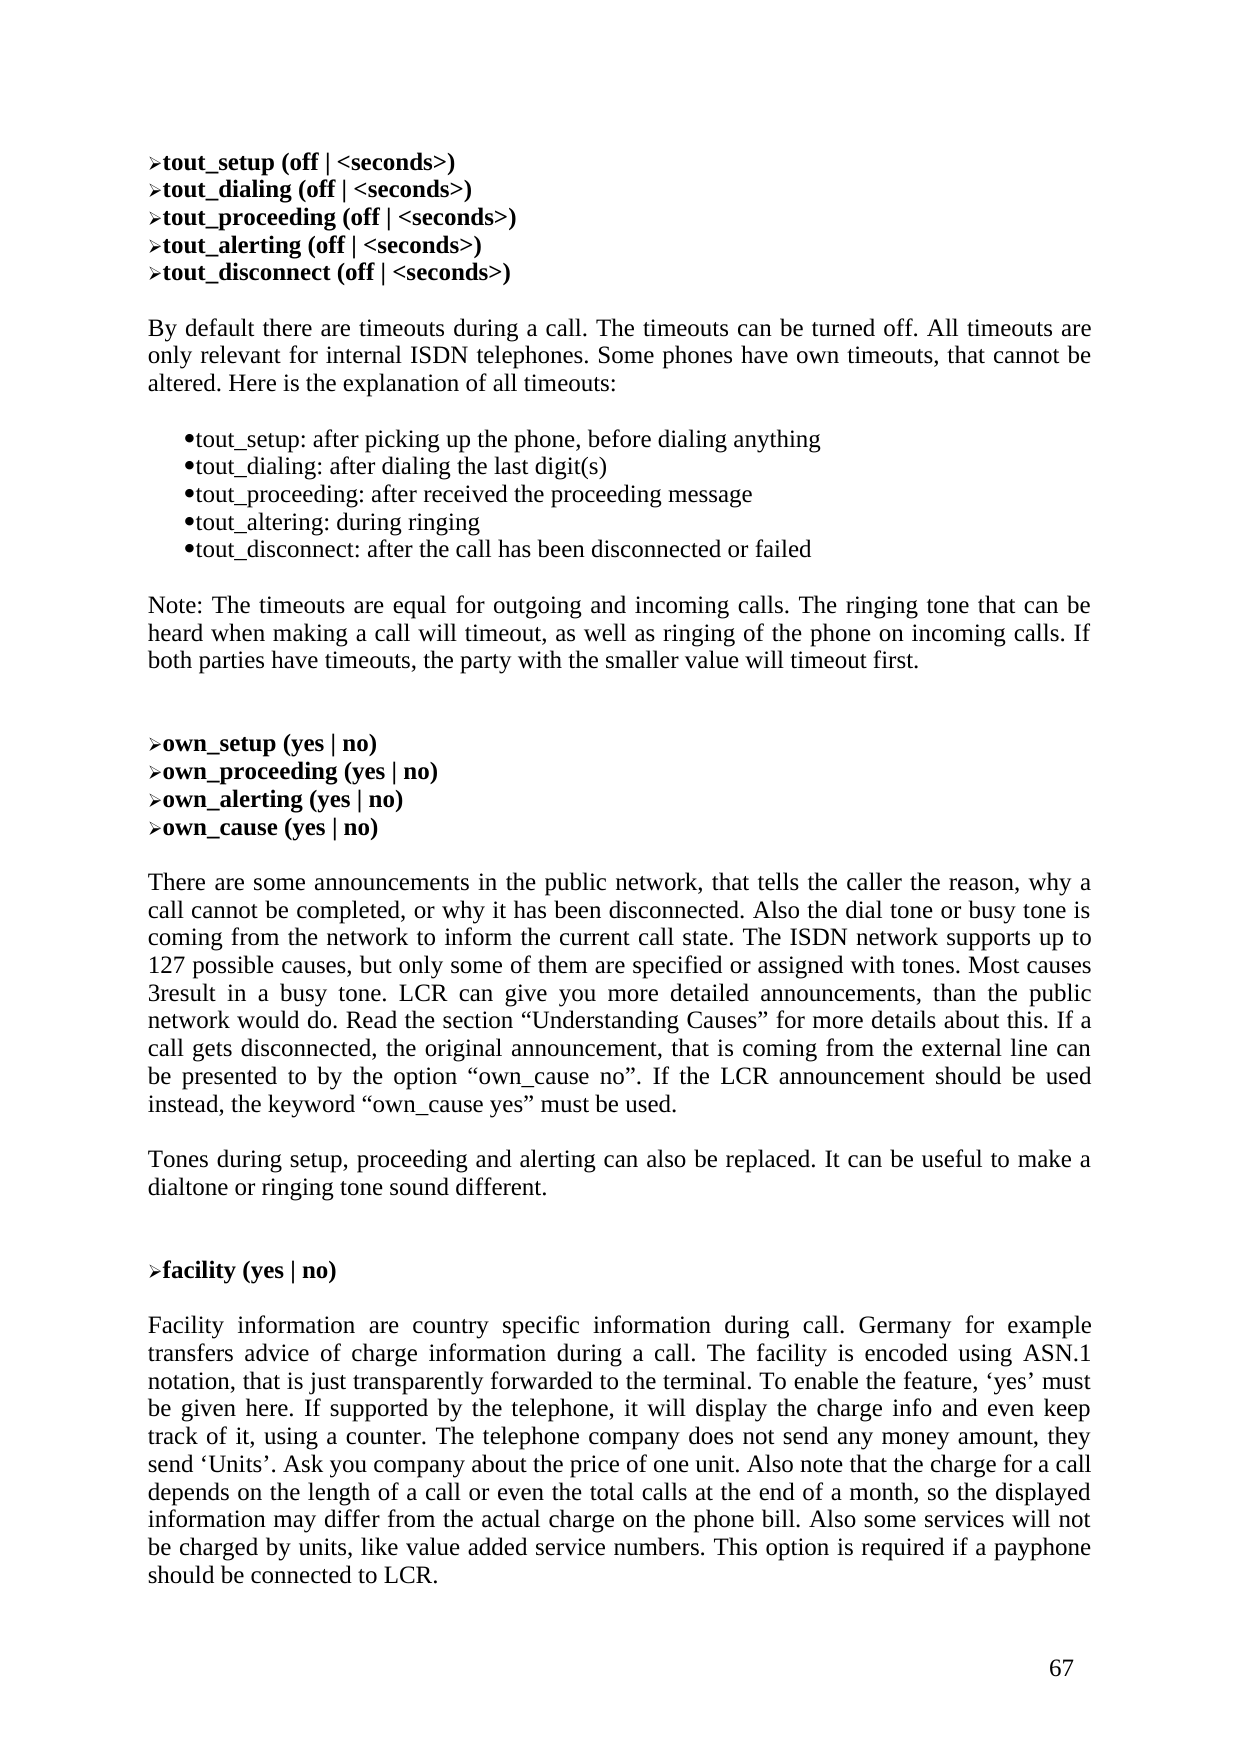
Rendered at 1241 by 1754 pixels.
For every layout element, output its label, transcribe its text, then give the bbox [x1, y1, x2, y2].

list tout_disconnect (off | <seconds>) [148, 258, 1092, 286]
list own_cause (yes | no) [148, 813, 1092, 840]
list tout_proceeding (off | <seconds>) [148, 203, 1092, 231]
text Tones during setup, proceeding and alerting can also be replaced. It can be useful to make a dialtone or ringing tone sound different. [148, 1145, 1092, 1201]
list own_proceeding (yes | no) [148, 757, 1092, 785]
text Note: The timeouts are equal for outgoing and incoming calls. The ringing tone that can be heard when making a call will timeout, as well as ringing of the phone on incoming calls. If both parties have timeouts, the party with the smaller value will timeout first. [148, 591, 1092, 674]
list tout_alerting (off | <seconds>) [148, 231, 1092, 258]
list own_alerting (yes | no) [148, 785, 1092, 813]
text By default there are timeouts during a call. The timeouts can be turned off. All timeouts are only relevant for internal ISDN telephones. Some phones have own timeouts, that cannot be altered. Here is the explanation of all timeouts: [148, 314, 1092, 397]
list tout_proceeding: after received the proceeding message [185, 480, 1092, 508]
list tout_setup: after picking up the phone, before dialing anything [185, 425, 1092, 452]
list tout_dialing (off | <seconds>) [148, 175, 1092, 203]
text Facility information are country specific information during call. Germany for example transfers advice of charge information during a call. The facility is encoded using ASN.1 notation, that is just transparently forwarded to the terminal. To enable the feature, ‘yes’ must be given here. If supported by the telephone, it will display the charge info and even keep track of it, using a counter. The telephone company does not send any money amount, they send ‘Units’. Ask you company about the price of one unit. Also note that the charge for a call depends on the length of a call or even the total calls at the end of a month, so the displayed information may differ from the actual charge on the phone bill. Also some services will not be charged by units, like value added service numbers. This option is required if a payphone should be connected to LCR. [148, 1311, 1092, 1588]
list tout_altering: during ringing [185, 508, 1092, 536]
list tout_disconnect: after the call has been disconnected or failed [185, 536, 1092, 563]
list facility (yes | no) [148, 1256, 1092, 1284]
list tout_dialing: after dialing the last digit(s) [185, 452, 1092, 480]
list tout_setup (off | <seconds>) [148, 148, 1092, 175]
list own_setup (yes | no) [148, 729, 1092, 757]
text There are some announcements in the public network, that tells the caller the reason, why a call cannot be completed, or why it has been disconnected. Also the dial tone or busy tone is coming from the network to inform the current call state. The ISDN network supports up to 127 possible causes, but only some of them are specified or assigned with tones. Most causes 3result in a busy tone. LCR can give you more detailed announcements, than the public network would do. Read the section “Understanding Causes” for more details about this. If a call gets disconnected, the original announcement, that is coming from the external line can be presented to by the option “own_cause no”. If the LCR announcement should be used instead, the keyword “own_cause yes” must be used. [148, 868, 1092, 1117]
